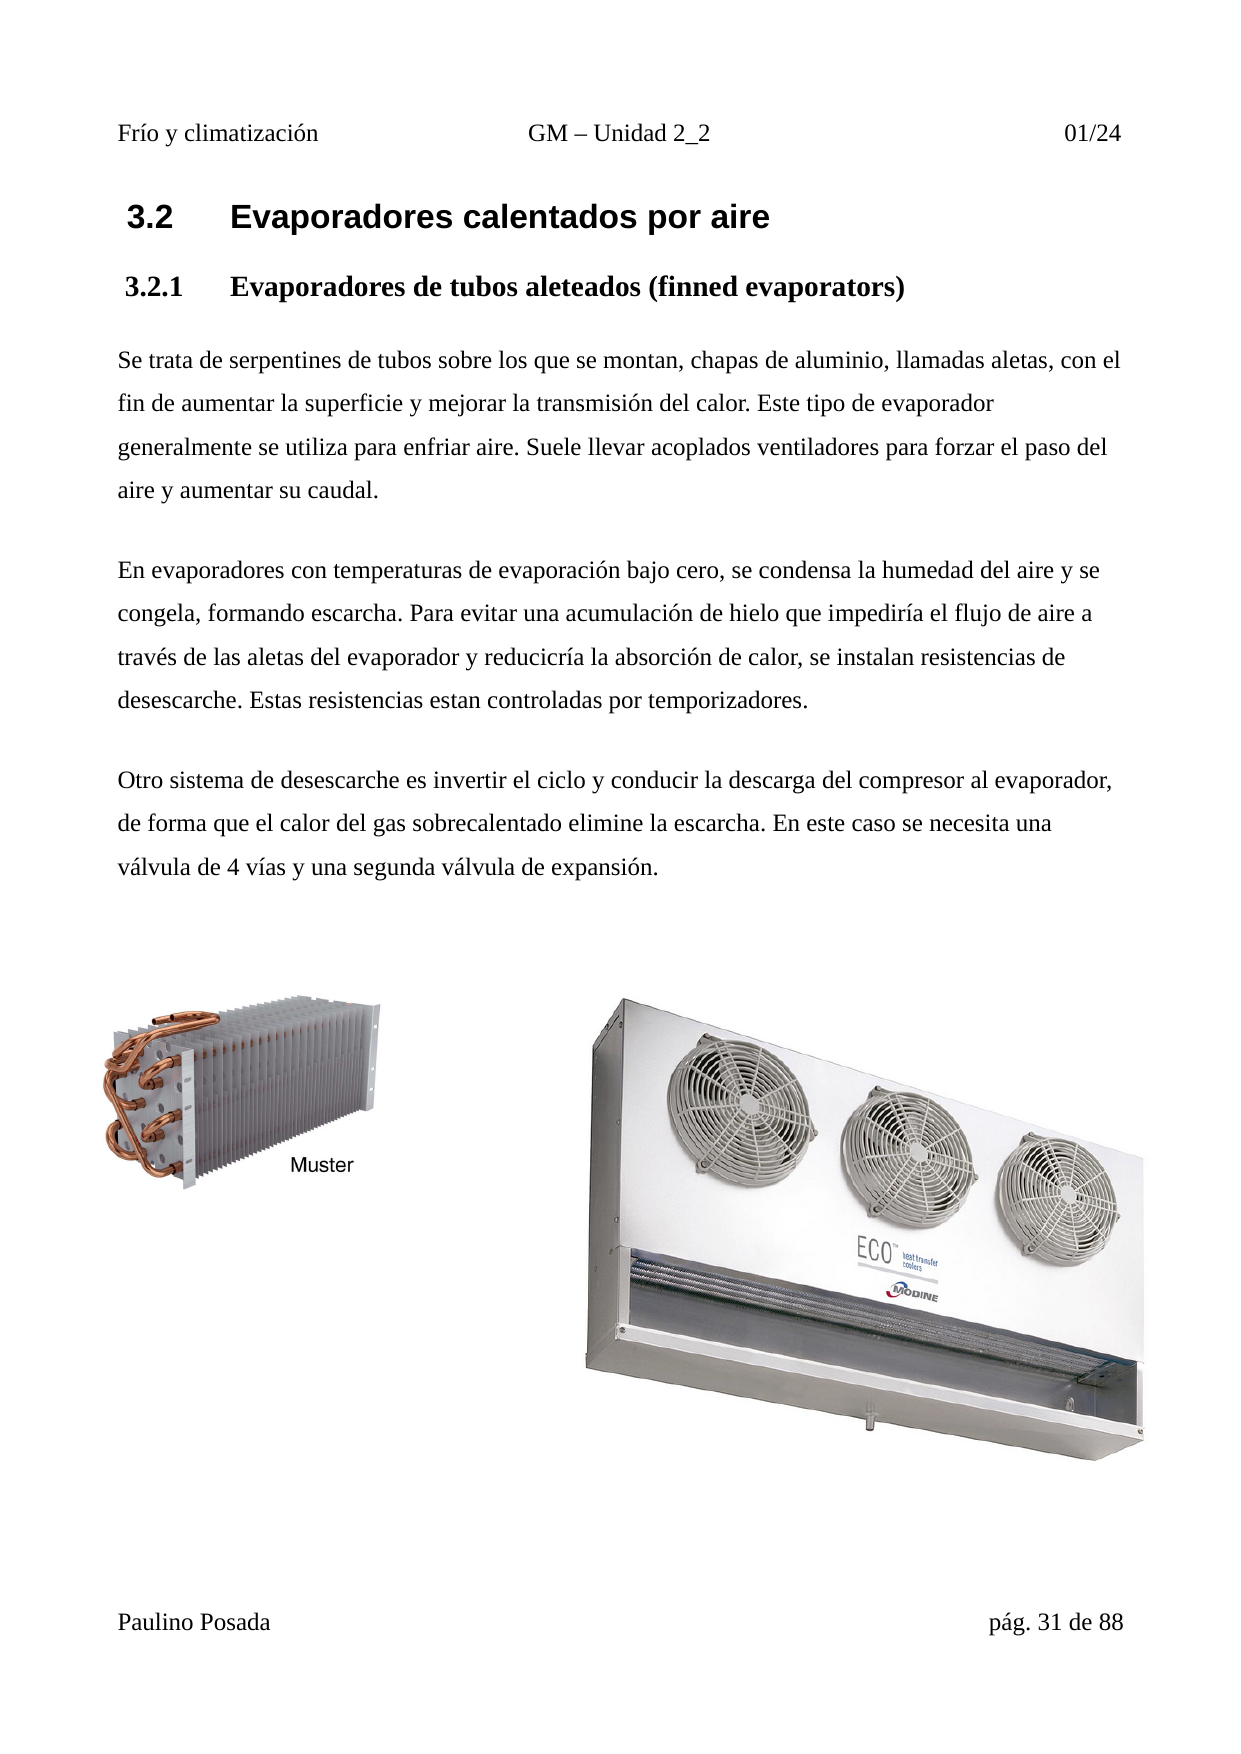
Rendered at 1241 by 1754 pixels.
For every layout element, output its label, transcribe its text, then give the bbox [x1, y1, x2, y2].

picture [563, 986, 1155, 1503]
text Otro sistema de desescarche es invertir el ciclo y conducir la descarga del compresor al evaporador, de forma que el calor del gas sobrecalentado elimine la escarcha. En este caso se necesita una válvula de 4 vías y una segunda válvula de expansión. [117, 765, 1123, 880]
subtitle Evaporadores calentados por aire [117, 197, 1123, 236]
subtitle Evaporadores de tubos aleteados (finned evaporators) [117, 269, 1123, 303]
text Se trata de serpentines de tubos sobre los que se montan, chapas de aluminio, llamadas aletas, con el fin de aumentar la superficie y mejorar la transmisión del calor. Este tipo de evaporador generalmente se utiliza para enfriar aire. Suele llevar acoplados ventiladores para forzar el paso del aire y aumentar su caudal. [117, 345, 1123, 503]
text En evaporadores con temperaturas de evaporación bajo cero, se condensa la humedad del aire y se congela, formando escarcha. Para evitar una acumulación de hielo que impediría el flujo de aire a través de las aletas del evaporador y reducicría la absorción de calor, se instalan resistencias de desescarche. Estas resistencias estan controladas por temporizadores. [117, 555, 1123, 713]
picture [93, 943, 389, 1239]
